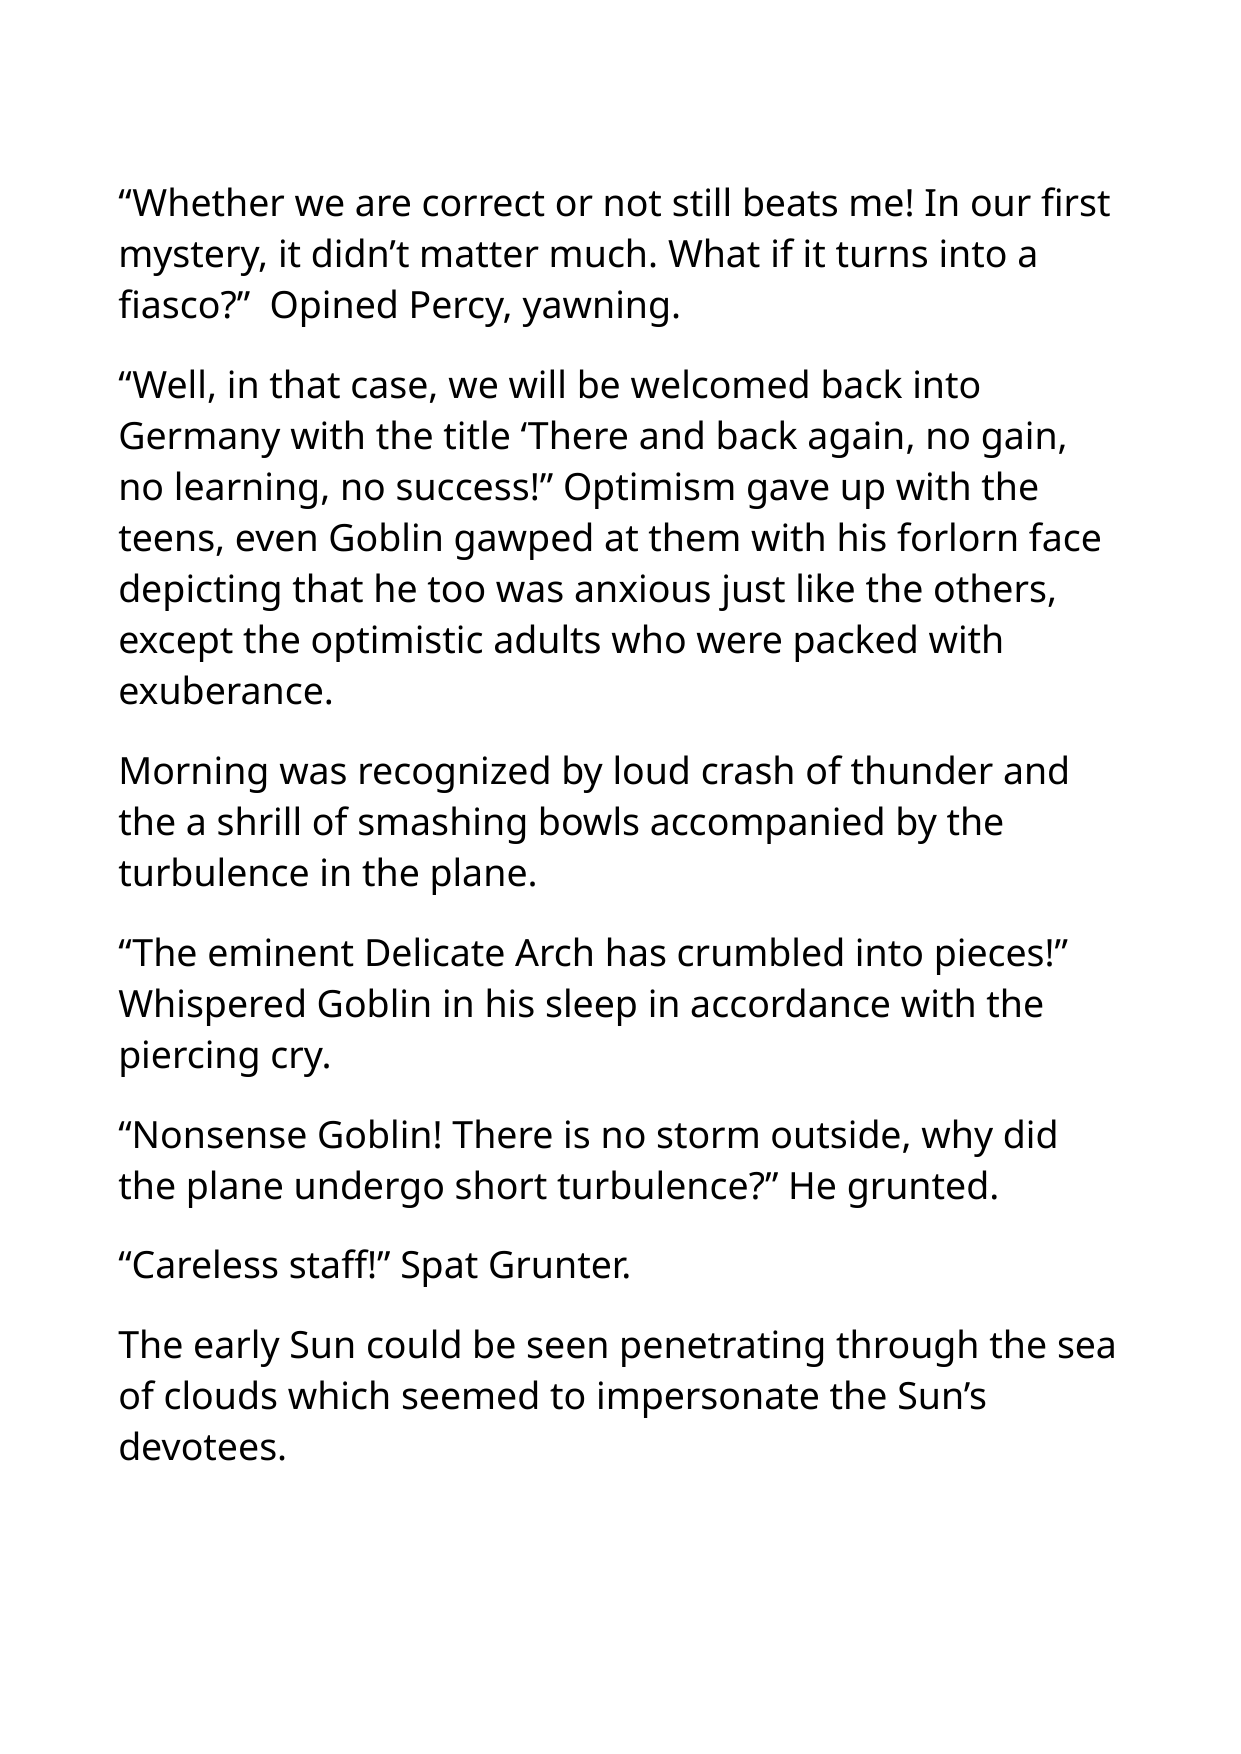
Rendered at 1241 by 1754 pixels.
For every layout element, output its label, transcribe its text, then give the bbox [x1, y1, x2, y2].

text “The eminent Delicate Arch has crumbled into pieces!” Whispered Goblin in his sleep in accordance with the piercing cry. [118, 926, 1122, 1079]
text “Nonsense Goblin! There is no storm outside, why did the plane undergo short turbulence?” He grunted. [118, 1108, 1122, 1210]
text “Careless staff!” Spat Grunter. [118, 1239, 1122, 1290]
text “Well, in that case, we will be welcomed back into Germany with the title ‘There and back again, no gain, no learning, no success!” Optimism gave up with the teens, even Goblin gawped at them with his forlorn face depicting that he too was anxious just like the others, except the optimistic adults who were packed with exuberance. [118, 358, 1122, 716]
text The early Sun could be seen penetrating through the sea of clouds which seemed to impersonate the Sun’s devotees. [118, 1319, 1122, 1472]
text Morning was recognized by loud crash of thunder and the a shrill of smashing bowls accompanied by the turbulence in the plane. [118, 744, 1122, 897]
text “Whether we are correct or not still beats me! In our first mystery, it didn’t matter much. What if it turns into a fiasco?” Opined Percy, yawning. [118, 176, 1122, 329]
